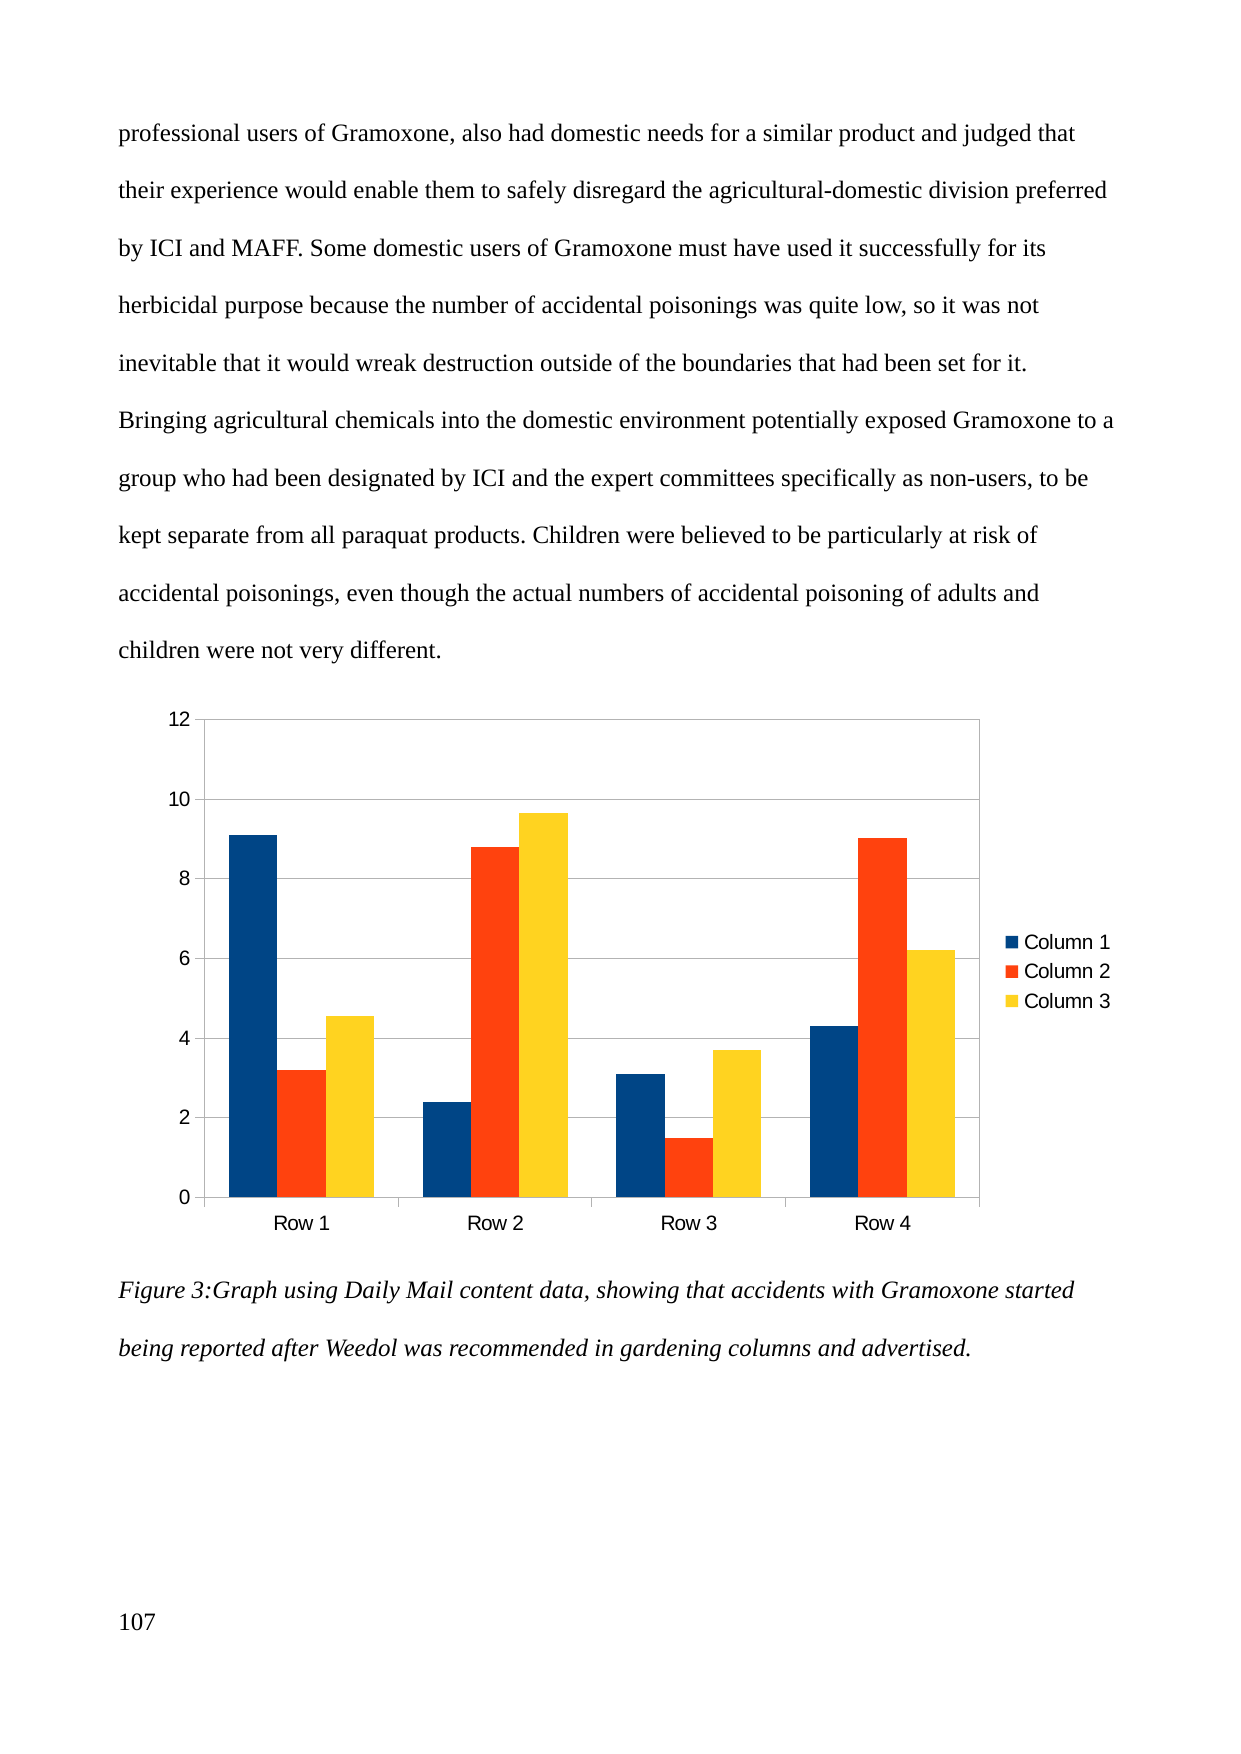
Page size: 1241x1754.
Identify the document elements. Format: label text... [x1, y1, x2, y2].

text Figure 3:Graph using Daily Mail content data, showing that accidents with Gramoxone started being reported after Weedol was recommended in gardening columns and advertised. [118, 1275, 1122, 1362]
text professional users of Gramoxone, also had domestic needs for a similar product and judged that their experience would enable them to safely disregard the agricultural-domestic division preferred by ICI and MAFF. Some domestic users of Gramoxone must have used it successfully for its herbicidal purpose because the number of accidental poisonings was quite low, so it was not inevitable that it would wreak destruction outside of the boundaries that had been set for it. Bringing agricultural chemicals into the domestic environment potentially exposed Gramoxone to a group who had been designated by ICI and the expert committees specifically as non-users, to be kept separate from all paraquat products. Children were believed to be particularly at risk of accidental poisonings, even though the actual numbers of accidental poisoning of adults and children were not very different. [118, 118, 1122, 664]
